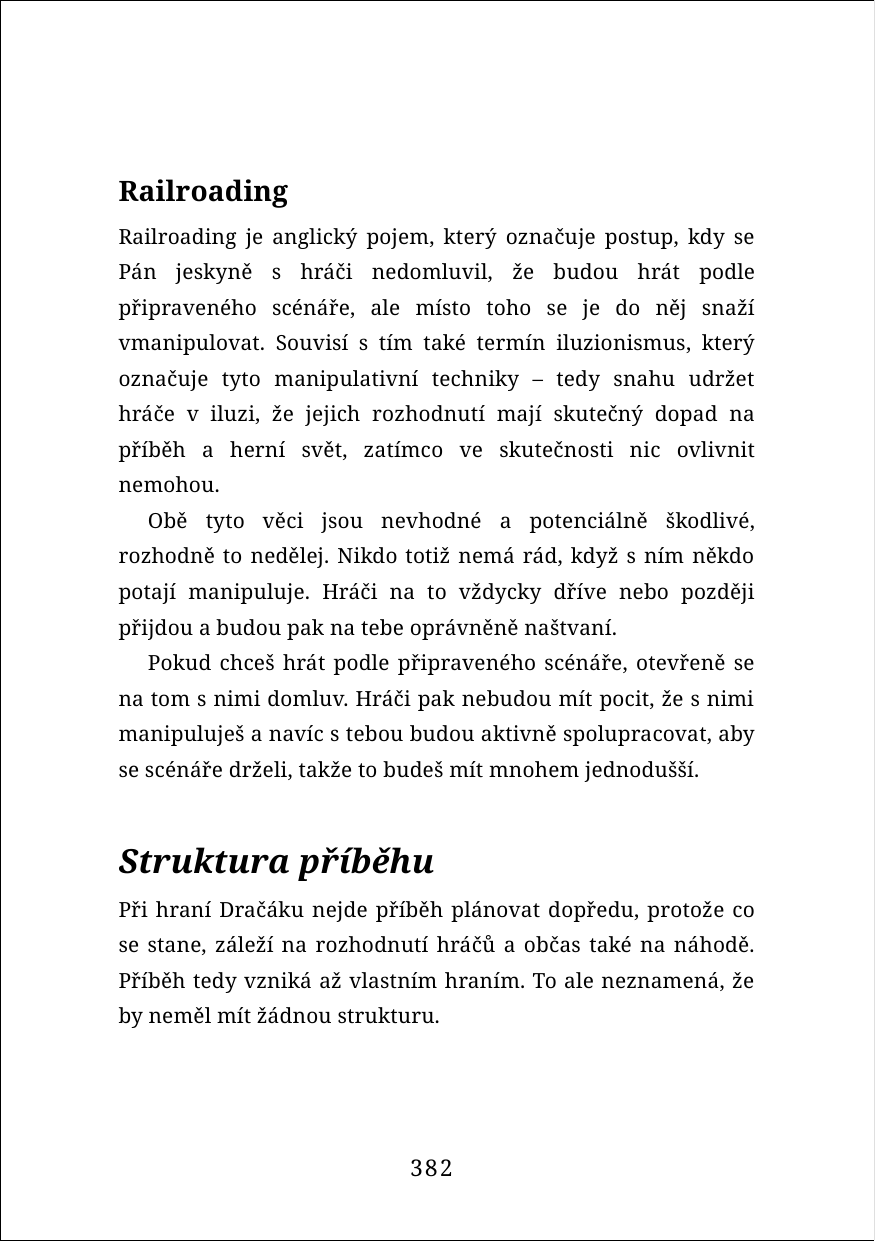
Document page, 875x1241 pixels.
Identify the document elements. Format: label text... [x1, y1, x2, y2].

text Při hraní Dračáku nejde příběh plánovat dopředu, protože co se stane, záleží na rozhodnutí hráčů a občas také na náhodě. Příběh tedy vzniká až vlastním hraním. To ale neznamená, že by neměl mít žádnou strukturu. [118, 895, 756, 1030]
text Railroading je anglický pojem, který označuje postup, kdy se Pán jeskyně s hráči nedomluvil, že budou hrát podle připraveného scénáře, ale místo toho se je do něj snaží vmanipulovat. Souvisí s tím také termín iluzionismus, který označuje tyto manipulativní techniky – tedy snahu udržet hráče v iluzi, že jejich rozhodnutí mají skutečný dopad na příběh a herní svět, zatímco ve skutečnosti nic ovlivnit nemohou. Obě tyto věci jsou nevhodné a potenciálně škodlivé, rozhodně to nedělej. Nikdo totiž nemá rád, když s ním někdo potají manipuluje. Hráči na to vždycky dříve nebo později přijdou a budou pak na tebe oprávněně naštvaní. Pokud chceš hrát podle připraveného scénáře, otevřeně se na tom s nimi domluv. Hráči pak nebudou mít pocit, že s nimi manipuluješ a navíc s tebou budou aktivně spolupracovat, aby se scénáře drželi, takže to budeš mít mnohem jednodušší. [118, 222, 756, 783]
subtitle Struktura příběhu [118, 837, 756, 883]
subtitle Railroading [118, 172, 756, 210]
